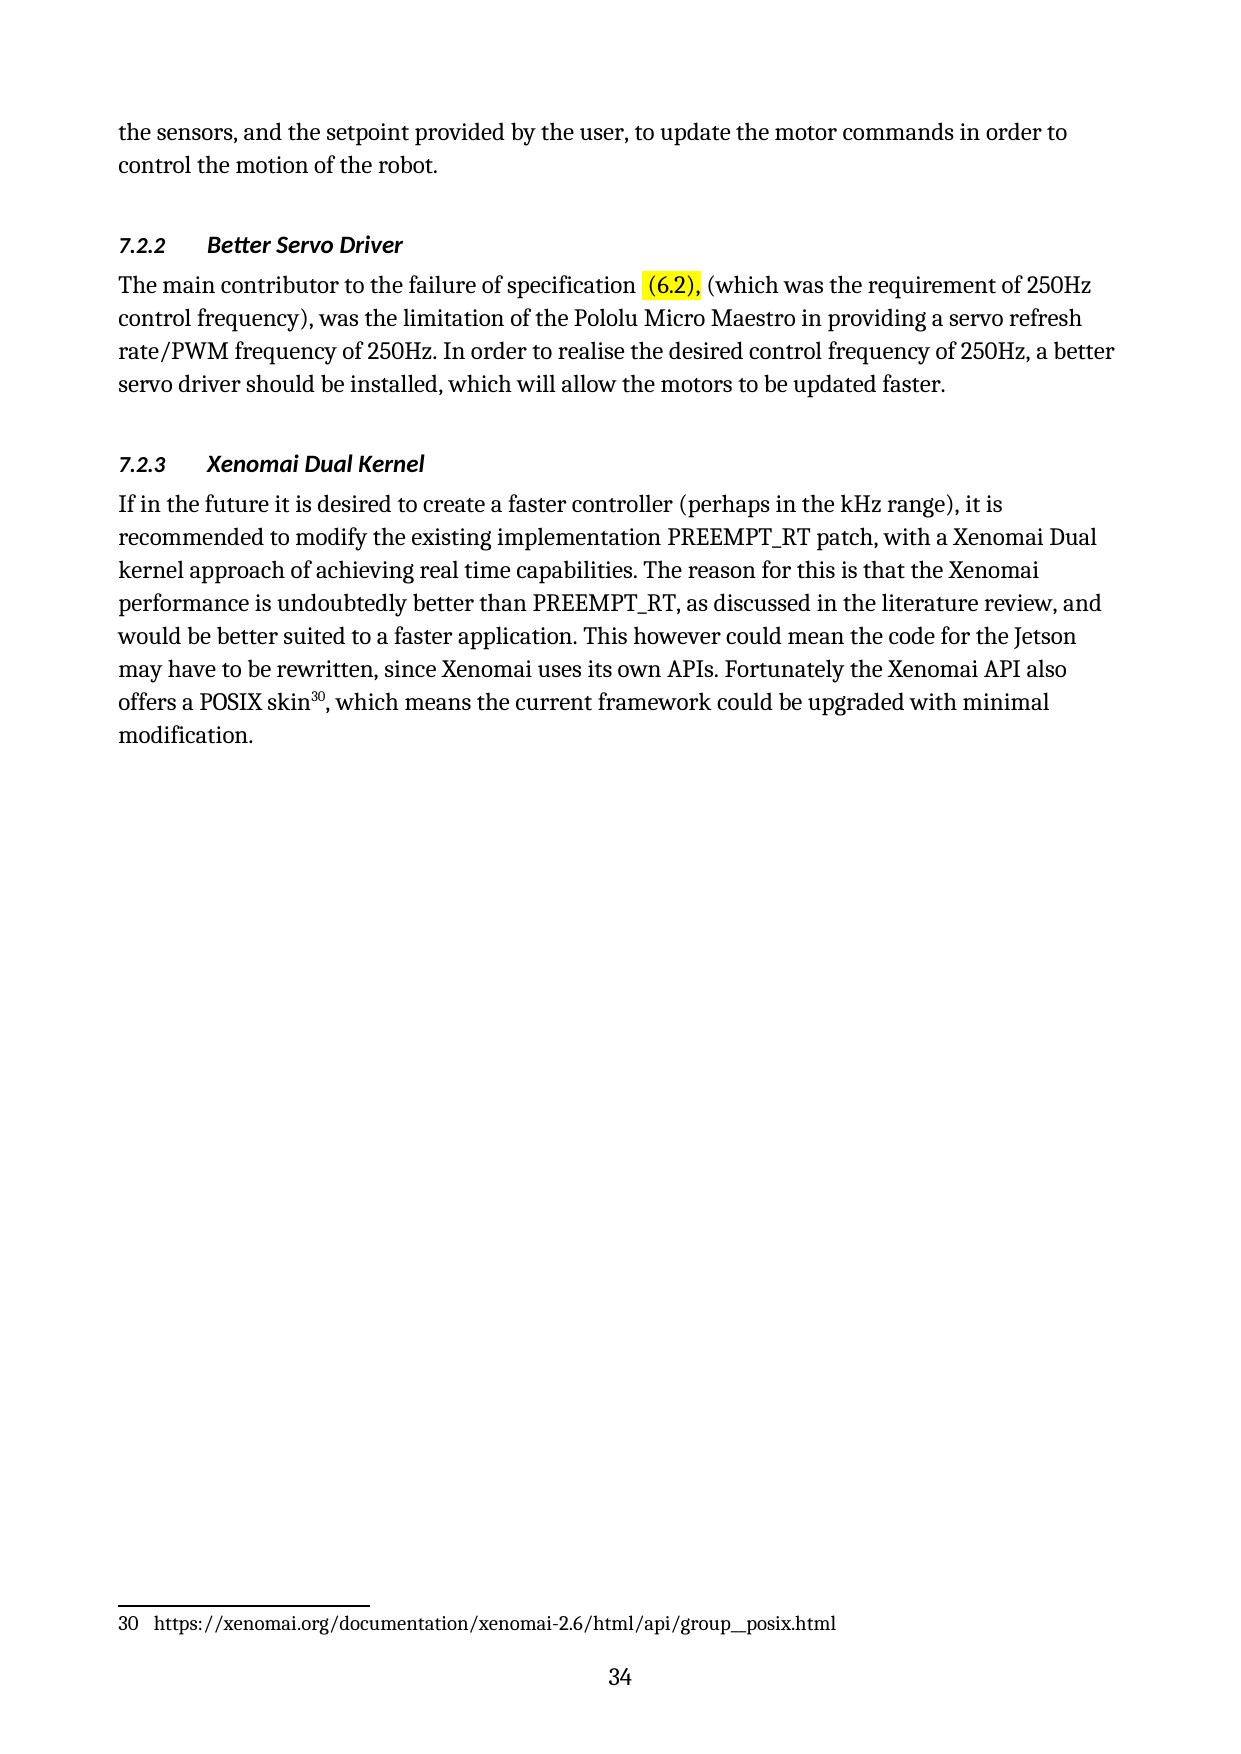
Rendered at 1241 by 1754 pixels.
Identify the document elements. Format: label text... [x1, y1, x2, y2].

text the sensors, and the setpoint provided by the user, to update the motor commands in order to control the motion of the robot. [118, 118, 1122, 180]
subtitle Better Servo Driver [118, 230, 1122, 260]
subtitle Xenomai Dual Kernel [118, 448, 1122, 479]
text If in the future it is desired to create a faster controller (perhaps in the kHz range), it is recommended to modify the existing implementation PREEMPT_RT patch, with a Xenomai Dual kernel approach of achieving real time capabilities. The reason for this is that the Xenomai performance is undoubtedly better than PREEMPT_RT, as discussed in the literature review, and would be better suited to a faster application. This however could mean the code for the Jetson may have to be rewritten, since Xenomai uses its own APIs. Fortunately the Xenomai API also offers a POSIX skin, which means the current framework could be upgraded with minimal modification. [118, 490, 1122, 750]
text https://xenomai.org/documentation/xenomai-2.6/html/api/group__posix.html [118, 1612, 1122, 1636]
text The main contributor to the failure of specification (6.2), (which was the requirement of 250Hz control frequency), was the limitation of the Pololu Micro Maestro in providing a servo refresh rate/PWM frequency of 250Hz. In order to realise the desired control frequency of 250Hz, a better servo driver should be installed, which will allow the motors to be updated faster. [118, 271, 1122, 399]
